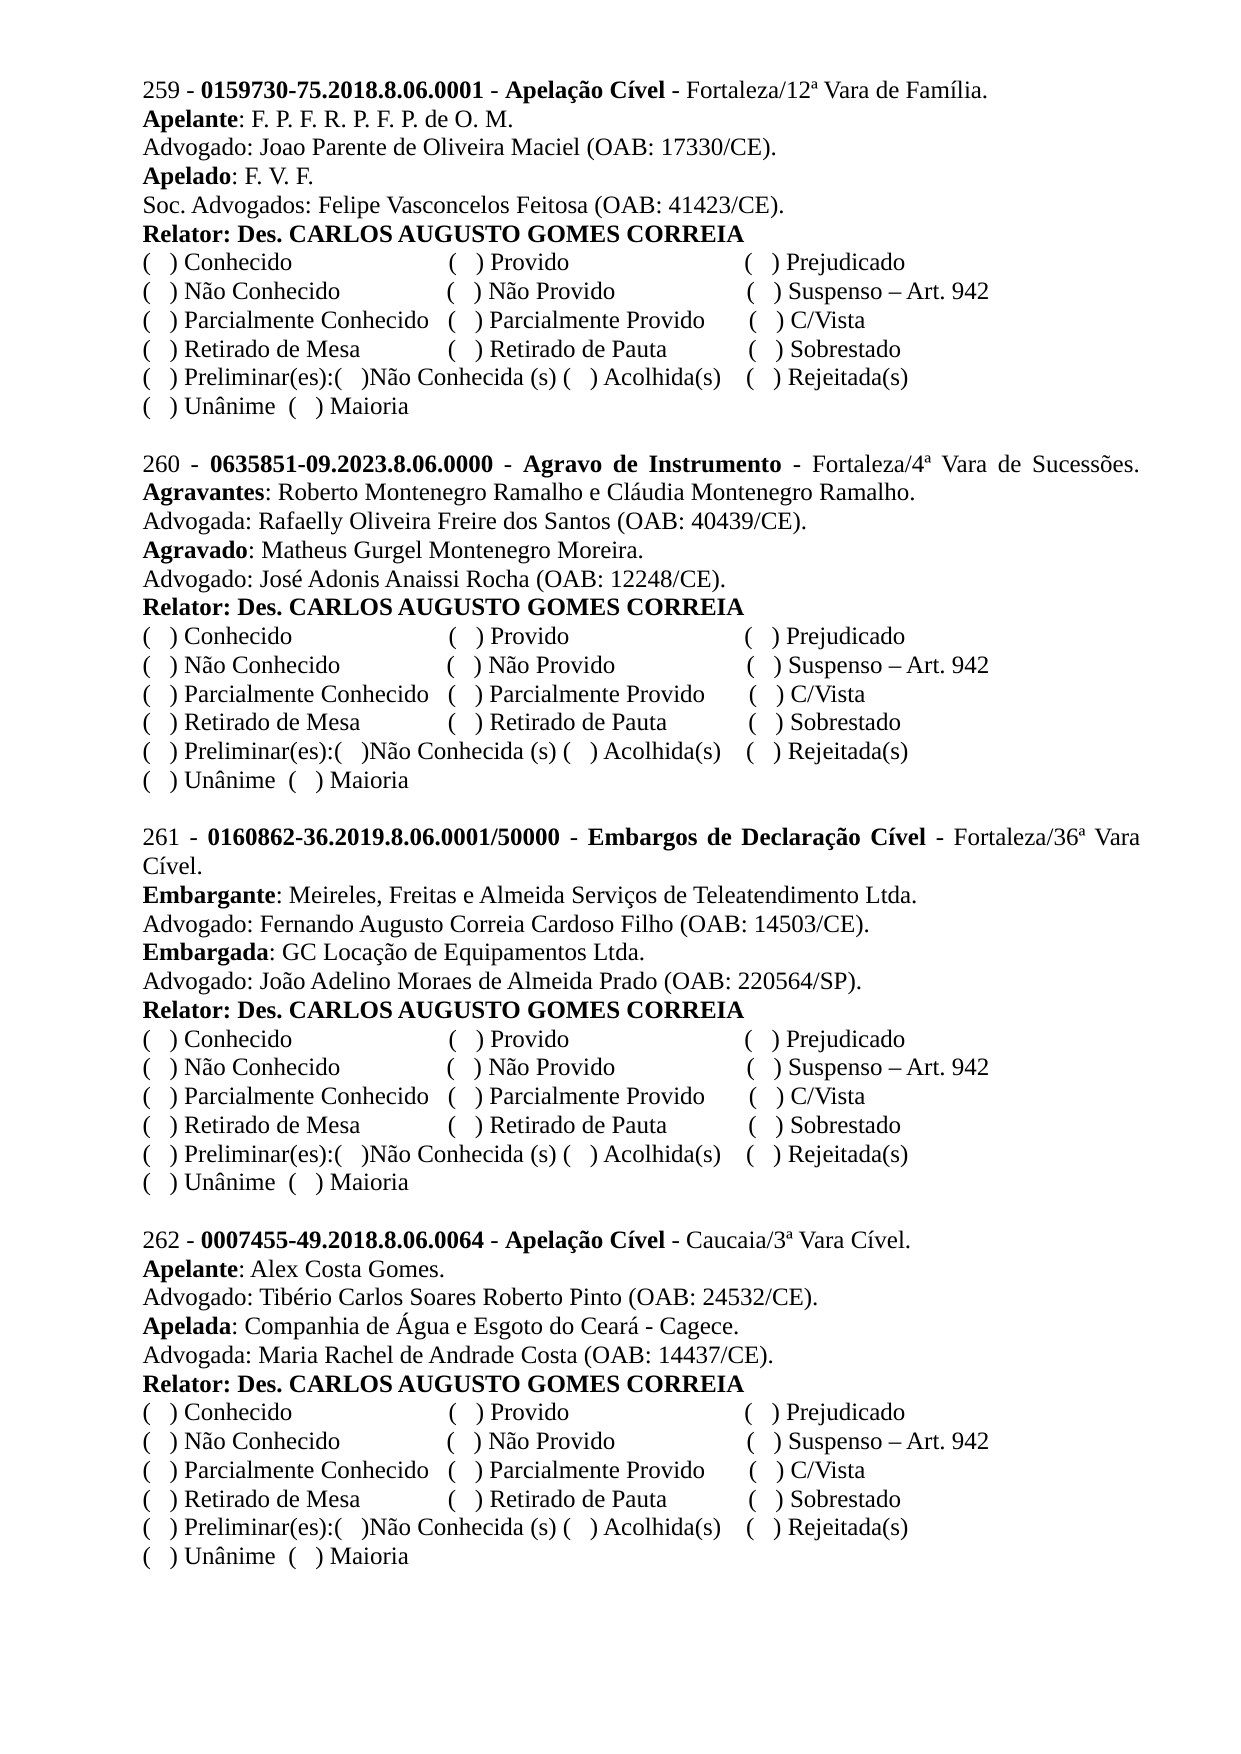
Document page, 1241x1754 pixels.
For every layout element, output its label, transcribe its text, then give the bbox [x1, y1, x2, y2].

text Agravado: Matheus Gurgel Montenegro Moreira. [142, 535, 1141, 564]
text ( ) Conhecido ( ) Provido ( ) Prejudicado [142, 1397, 1141, 1426]
text 261 - 0160862-36.2019.8.06.0001/50000 - Embargos de Declaração Cível - Fortaleza/36ª Vara Cível. [142, 822, 1141, 880]
text ( ) Unânime ( ) Maioria [142, 1541, 1158, 1570]
text Advogado: João Adelino Moraes de Almeida Prado (OAB: 220564/SP). [142, 966, 1141, 995]
text Advogada: Maria Rachel de Andrade Costa (OAB: 14437/CE). [142, 1340, 1141, 1369]
text ( ) Preliminar(es):( )Não Conhecida (s) ( ) Acolhida(s) ( ) Rejeitada(s) [142, 362, 1158, 391]
text ( ) Unânime ( ) Maioria [142, 765, 1158, 794]
text Relator: Des. CARLOS AUGUSTO GOMES CORREIA [142, 995, 1141, 1024]
text ( ) Não Conhecido ( ) Não Provido ( ) Suspenso – Art. 942 [142, 650, 1158, 679]
text Relator: Des. CARLOS AUGUSTO GOMES CORREIA [142, 592, 1141, 621]
text ( ) Parcialmente Conhecido ( ) Parcialmente Provido ( ) C/Vista [142, 1081, 1158, 1110]
text Advogado: José Adonis Anaissi Rocha (OAB: 12248/CE). [142, 564, 1141, 592]
text ( ) Conhecido ( ) Provido ( ) Prejudicado [142, 1024, 1141, 1052]
text Embargante: Meireles, Freitas e Almeida Serviços de Teleatendimento Ltda. [142, 880, 1141, 909]
text ( ) Parcialmente Conhecido ( ) Parcialmente Provido ( ) C/Vista [142, 679, 1158, 707]
text ( ) Retirado de Mesa ( ) Retirado de Pauta ( ) Sobrestado [142, 1484, 1158, 1512]
text ( ) Parcialmente Conhecido ( ) Parcialmente Provido ( ) C/Vista [142, 305, 1158, 334]
text Apelante: Alex Costa Gomes. [142, 1254, 1141, 1282]
text Advogado: Joao Parente de Oliveira Maciel (OAB: 17330/CE). [142, 132, 1141, 161]
text Advogado: Fernando Augusto Correia Cardoso Filho (OAB: 14503/CE). [142, 909, 1141, 937]
text ( ) Parcialmente Conhecido ( ) Parcialmente Provido ( ) C/Vista [142, 1455, 1158, 1484]
text Apelado: F. V. F. [142, 161, 1141, 190]
text ( ) Retirado de Mesa ( ) Retirado de Pauta ( ) Sobrestado [142, 707, 1158, 736]
text Advogada: Rafaelly Oliveira Freire dos Santos (OAB: 40439/CE). [142, 506, 1141, 535]
text Advogado: Tibério Carlos Soares Roberto Pinto (OAB: 24532/CE). [142, 1282, 1141, 1311]
text ( ) Conhecido ( ) Provido ( ) Prejudicado [142, 621, 1141, 650]
text ( ) Unânime ( ) Maioria [142, 391, 1158, 420]
text Apelante: F. P. F. R. P. F. P. de O. M. [142, 104, 1141, 132]
text ( ) Preliminar(es):( )Não Conhecida (s) ( ) Acolhida(s) ( ) Rejeitada(s) [142, 1139, 1158, 1167]
text ( ) Não Conhecido ( ) Não Provido ( ) Suspenso – Art. 942 [142, 1052, 1158, 1081]
text Relator: Des. CARLOS AUGUSTO GOMES CORREIA [142, 1369, 1141, 1397]
text ( ) Não Conhecido ( ) Não Provido ( ) Suspenso – Art. 942 [142, 1426, 1158, 1455]
text Relator: Des. CARLOS AUGUSTO GOMES CORREIA [142, 219, 1141, 247]
text ( ) Retirado de Mesa ( ) Retirado de Pauta ( ) Sobrestado [142, 334, 1158, 362]
text ( ) Retirado de Mesa ( ) Retirado de Pauta ( ) Sobrestado [142, 1110, 1158, 1139]
text Embargada: GC Locação de Equipamentos Ltda. [142, 937, 1141, 966]
text Apelada: Companhia de Água e Esgoto do Ceará - Cagece. [142, 1311, 1141, 1340]
text 262 - 0007455-49.2018.8.06.0064 - Apelação Cível - Caucaia/3ª Vara Cível. [142, 1225, 1141, 1254]
text ( ) Conhecido ( ) Provido ( ) Prejudicado [142, 247, 1141, 276]
text ( ) Não Conhecido ( ) Não Provido ( ) Suspenso – Art. 942 [142, 276, 1158, 305]
text 260 - 0635851-09.2023.8.06.0000 - Agravo de Instrumento - Fortaleza/4ª Vara de Sucessões. Agravantes: Roberto Montenegro Ramalho e Cláudia Montenegro Ramalho. [142, 449, 1141, 506]
text Soc. Advogados: Felipe Vasconcelos Feitosa (OAB: 41423/CE). [142, 190, 1141, 219]
text ( ) Preliminar(es):( )Não Conhecida (s) ( ) Acolhida(s) ( ) Rejeitada(s) [142, 1512, 1158, 1541]
text 259 - 0159730-75.2018.8.06.0001 - Apelação Cível - Fortaleza/12ª Vara de Família. [142, 75, 1141, 104]
text ( ) Unânime ( ) Maioria [142, 1167, 1158, 1196]
text ( ) Preliminar(es):( )Não Conhecida (s) ( ) Acolhida(s) ( ) Rejeitada(s) [142, 736, 1158, 765]
